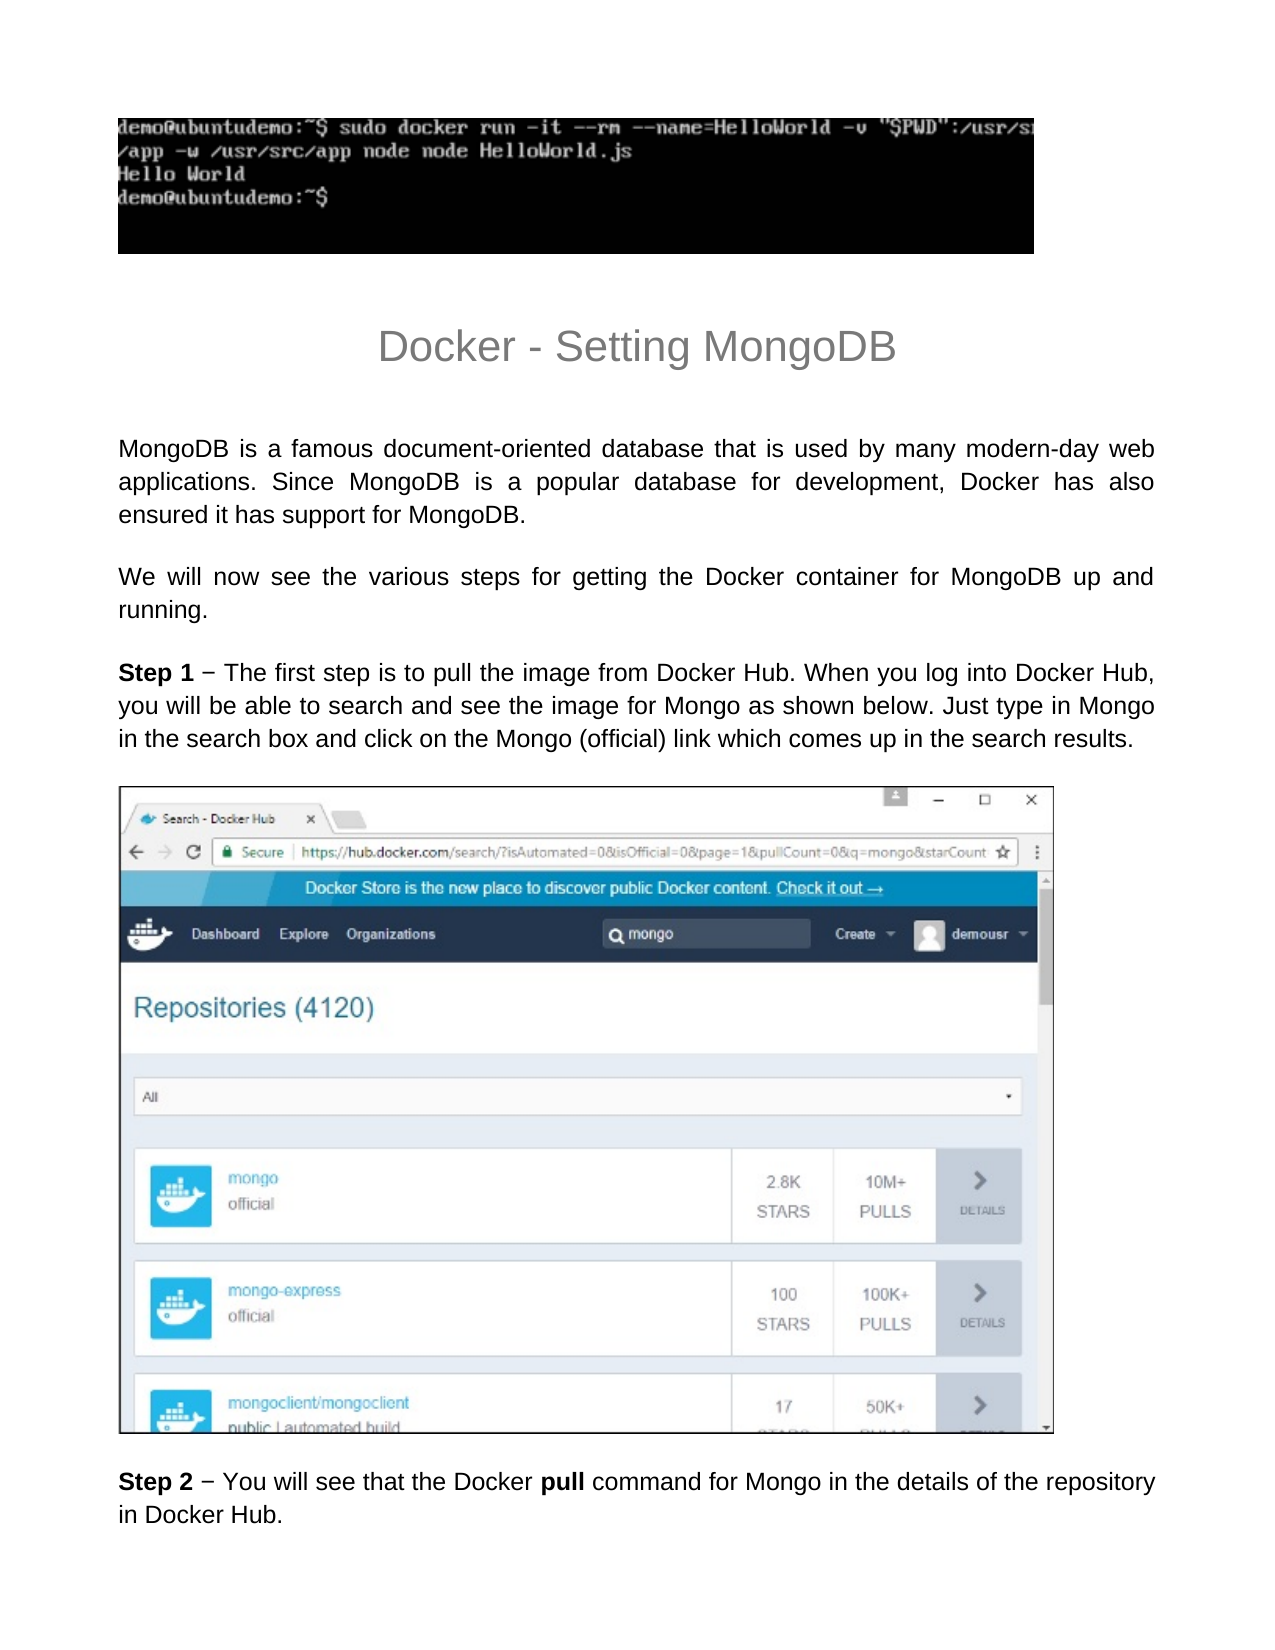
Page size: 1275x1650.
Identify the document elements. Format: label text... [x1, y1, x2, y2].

picture [118, 118, 1034, 254]
text MongoDB is a famous document-oriented database that is used by many modern-day web applications. Since MongoDB is a popular database for development, Docker has also ensured it has support for MongoDB. [118, 434, 1157, 528]
subtitle Docker - Setting MongoDB [118, 321, 1157, 371]
text We will now see the various steps for getting the Docker container for MongoDB up and running. [118, 562, 1157, 624]
text Step 2 − You will see that the Docker pull command for Mongo in the details of the repository in Docker Hub. [118, 1467, 1157, 1529]
picture [118, 786, 1054, 1434]
text Step 1 − The first step is to pull the image from Docker Hub. When you log into Docker Hub, you will be able to search and see the image for Mongo as shown below. Just type in Mongo in the search box and click on the Mongo (official) link which comes up in the search results. [118, 658, 1157, 752]
